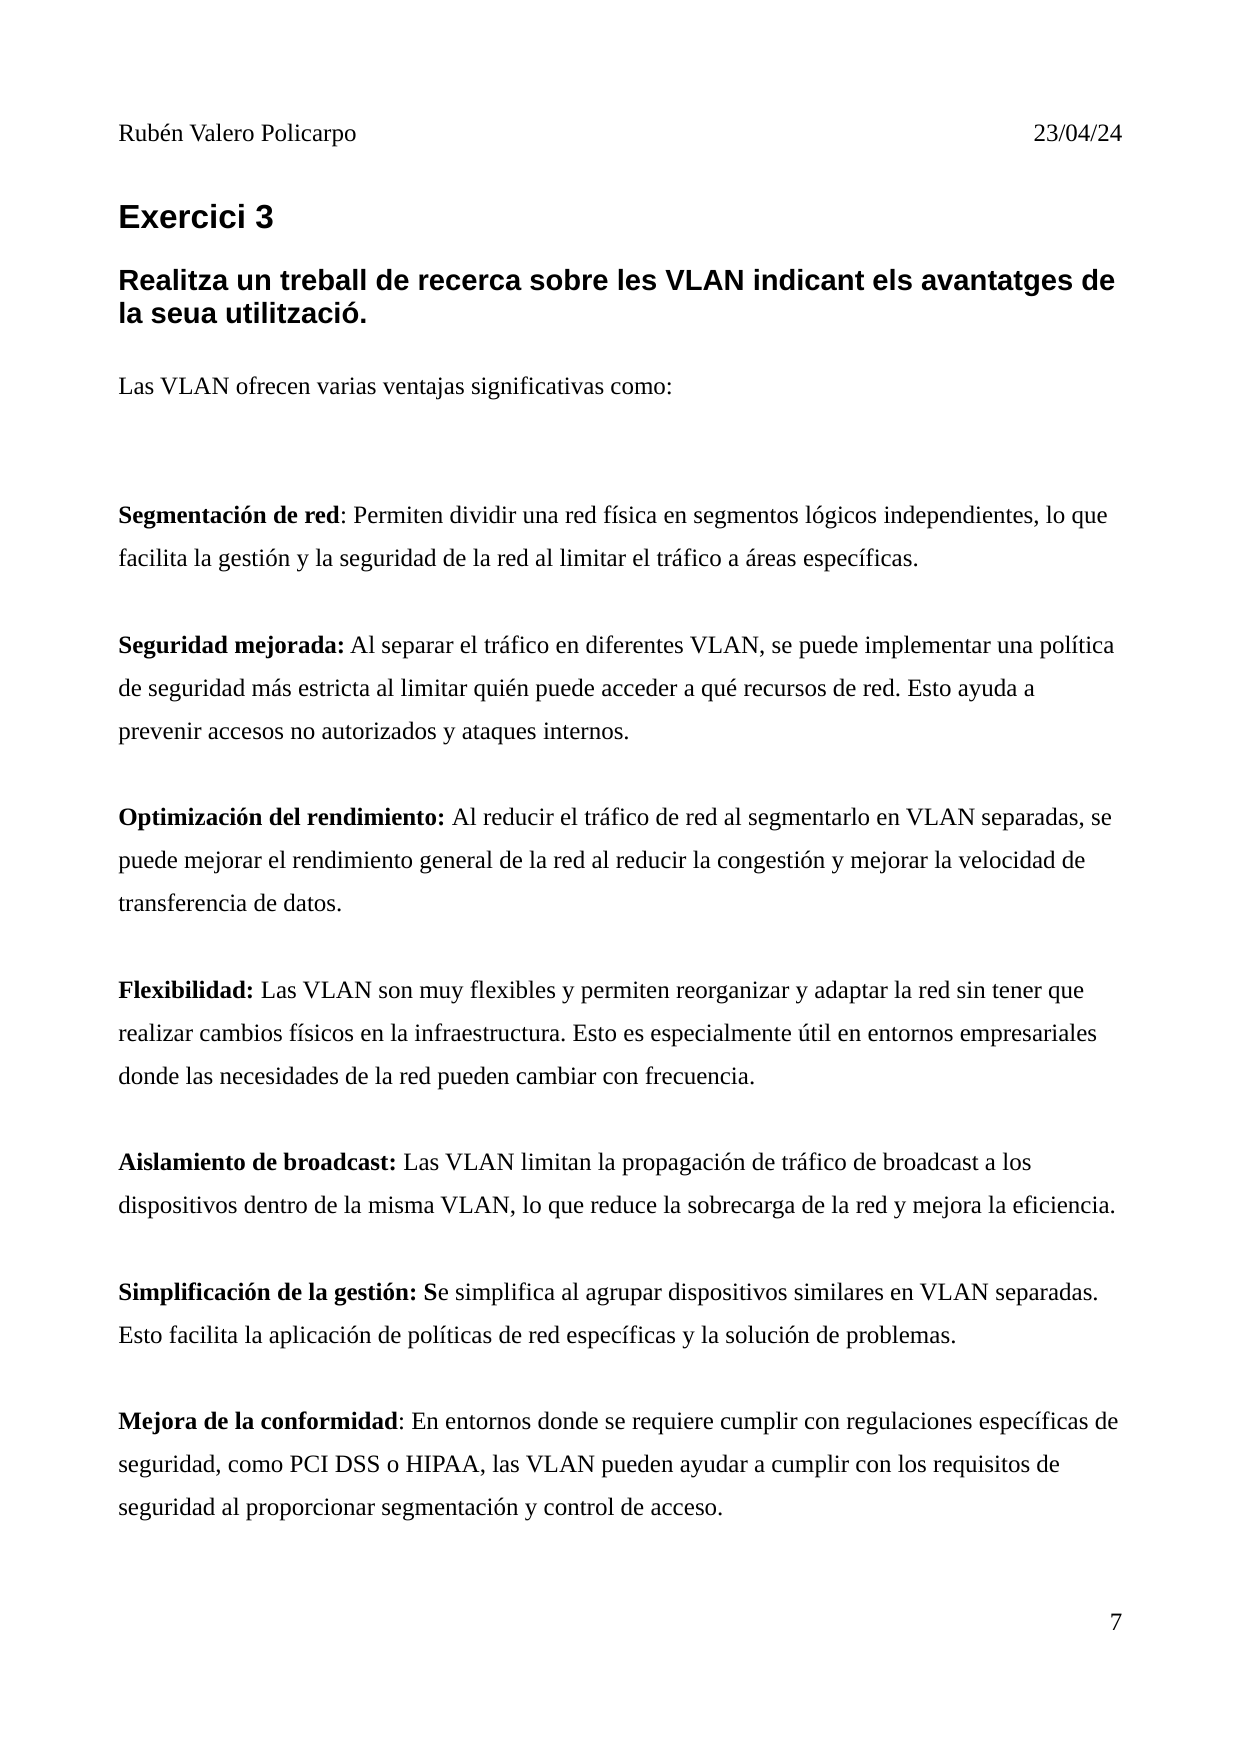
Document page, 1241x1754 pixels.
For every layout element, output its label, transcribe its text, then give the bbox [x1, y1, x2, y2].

text Simplificación de la gestión: Se simplifica al agrupar dispositivos similares en VLAN separadas. Esto facilita la aplicación de políticas de red específicas y la solución de problemas. [118, 1277, 1122, 1348]
text Aislamiento de broadcast: Las VLAN limitan la propagación de tráfico de broadcast a los dispositivos dentro de la misma VLAN, lo que reduce la sobrecarga de la red y mejora la eficiencia. [118, 1147, 1122, 1219]
text Segmentación de red: Permiten dividir una red física en segmentos lógicos independientes, lo que facilita la gestión y la seguridad de la red al limitar el tráfico a áreas específicas. [118, 500, 1122, 572]
text Optimización del rendimiento: Al reducir el tráfico de red al segmentarlo en VLAN separadas, se puede mejorar el rendimiento general de la red al reducir la congestión y mejorar la velocidad de transferencia de datos. [118, 802, 1122, 917]
subtitle Exercici 3 [118, 197, 1122, 236]
text Seguridad mejorada: Al separar el tráfico en diferentes VLAN, se puede implementar una política de seguridad más estricta al limitar quién puede acceder a qué recursos de red. Esto ayuda a prevenir accesos no autorizados y ataques internos. [118, 630, 1122, 745]
text Las VLAN ofrecen varias ventajas significativas como: [118, 371, 1122, 400]
text Flexibilidad: Las VLAN son muy flexibles y permiten reorganizar y adaptar la red sin tener que realizar cambios físicos en la infraestructura. Esto es especialmente útil en entornos empresariales donde las necesidades de la red pueden cambiar con frecuencia. [118, 975, 1122, 1090]
text Mejora de la conformidad: En entornos donde se requiere cumplir con regulaciones específicas de seguridad, como PCI DSS o HIPAA, las VLAN pueden ayudar a cumplir con los requisitos de seguridad al proporcionar segmentación y control de acceso. [118, 1406, 1122, 1521]
subtitle Realitza un treball de recerca sobre les VLAN indicant els avantatges de la seua utilització. [118, 263, 1122, 330]
